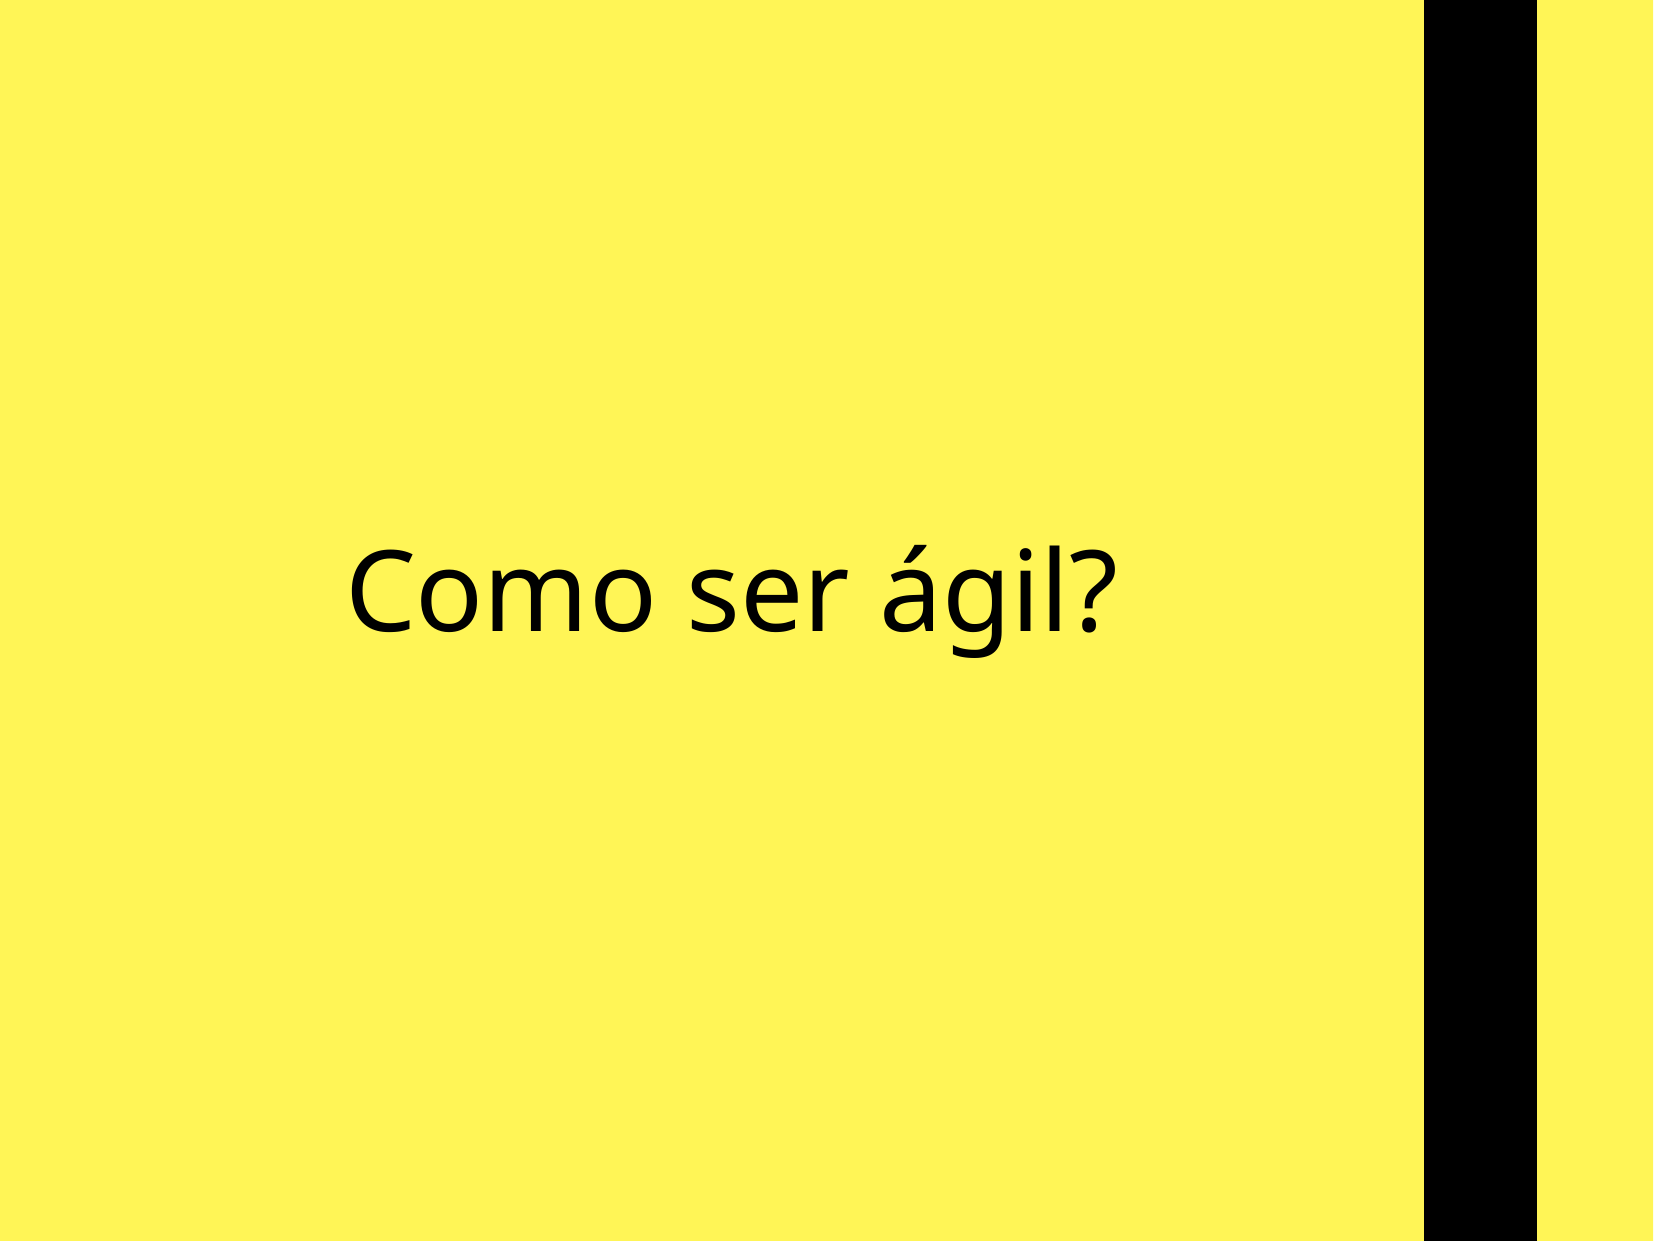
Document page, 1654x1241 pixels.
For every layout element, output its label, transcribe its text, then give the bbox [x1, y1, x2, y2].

picture [1537, 0, 1654, 1241]
picture [0, 0, 1424, 1241]
subtitle Como ser ágil? [76, 178, 1388, 997]
